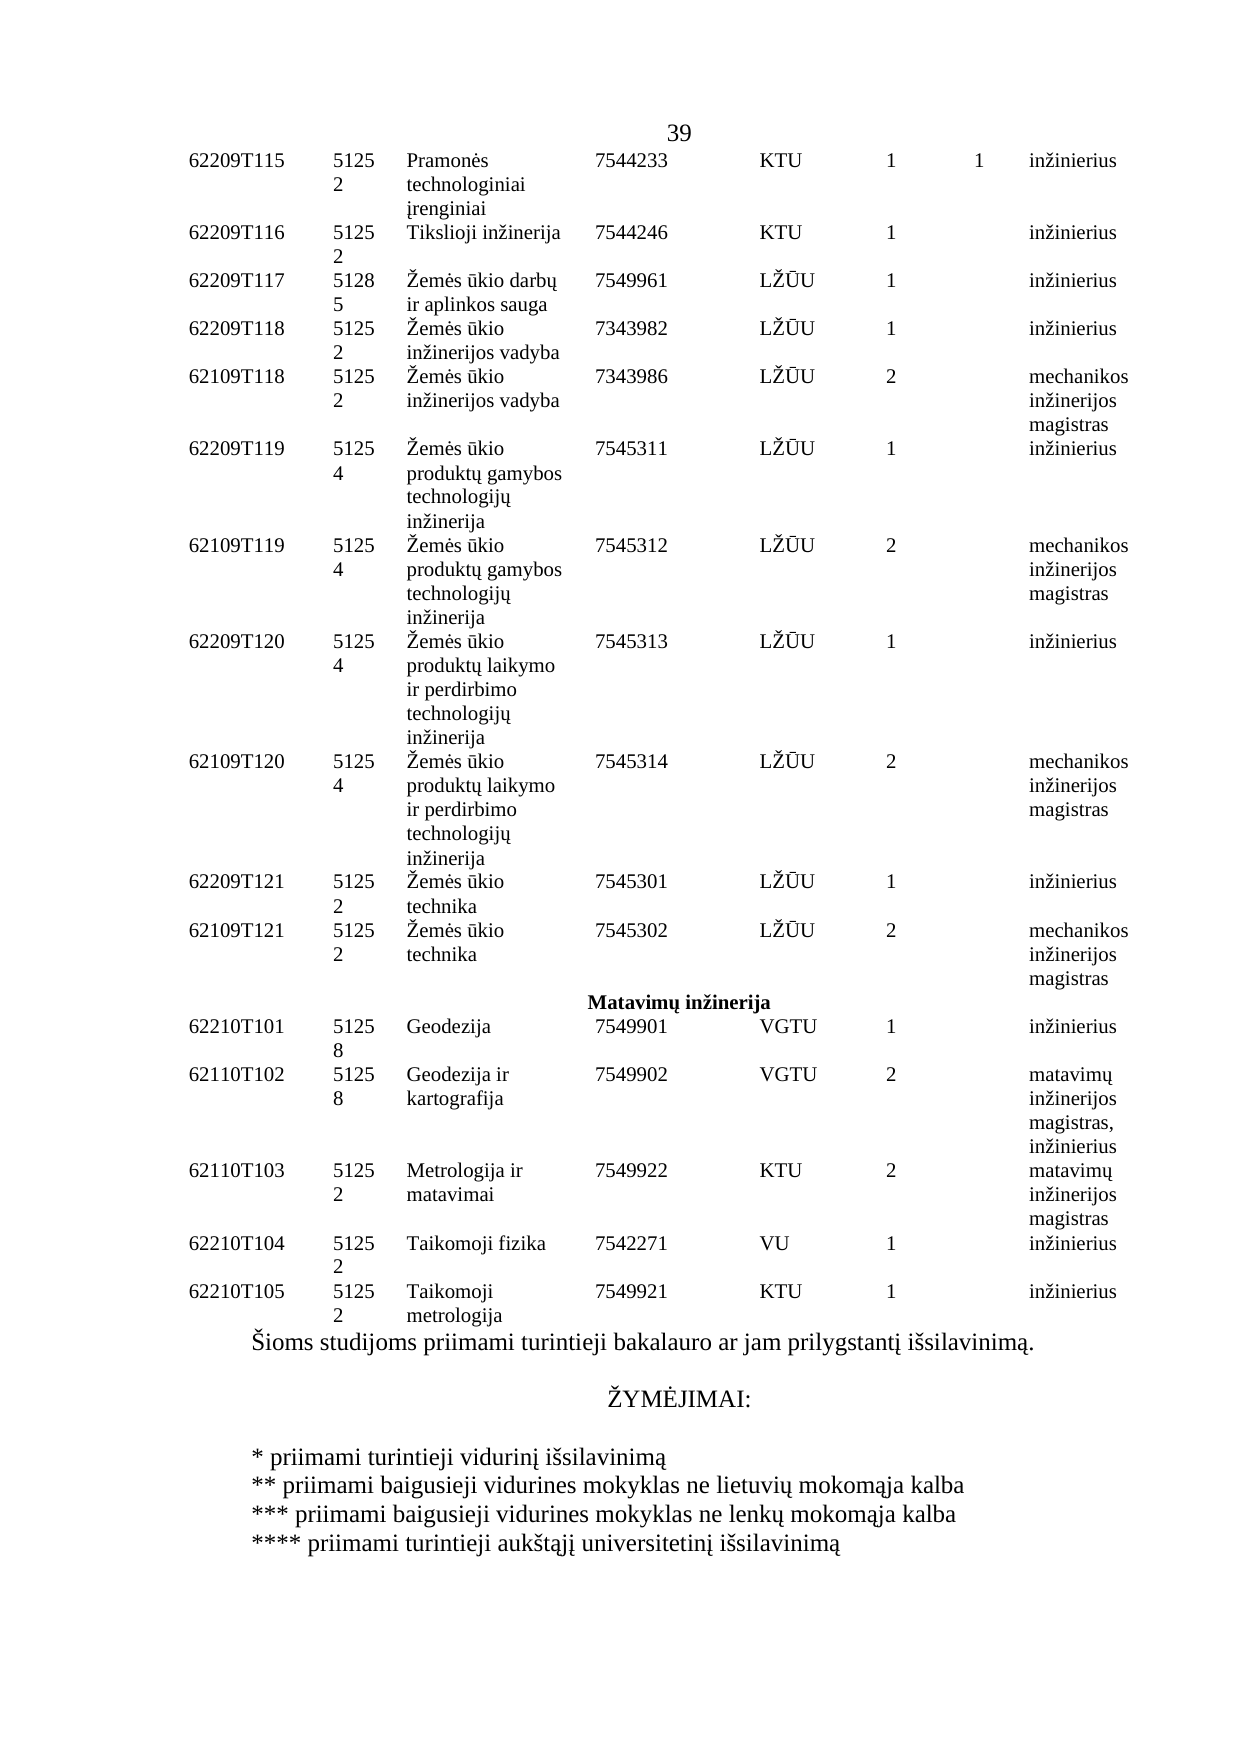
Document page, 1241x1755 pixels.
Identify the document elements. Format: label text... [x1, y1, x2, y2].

text ŽYMĖJIMAI: [177, 1384, 1181, 1413]
table_cell [963, 1158, 1018, 1230]
table_cell 7545313 [584, 629, 748, 749]
table_cell 1 [875, 316, 927, 364]
table_cell Matavimų inžinerija [177, 990, 1181, 1014]
table_cell [927, 1014, 963, 1062]
table_cell 62210T105 [177, 1279, 322, 1327]
table_cell 7545314 [584, 749, 748, 869]
table_cell 51252 [322, 1279, 395, 1327]
table_cell Taikomoji fizika [395, 1230, 583, 1278]
table_cell LŽŪU [748, 870, 874, 918]
table_cell LŽŪU [748, 436, 874, 533]
table_cell inžinierius [1018, 629, 1181, 749]
table_cell mechanikos inžinerijos magistras [1018, 918, 1181, 990]
table_cell 51252 [322, 1158, 395, 1230]
table_cell 7343982 [584, 316, 748, 364]
table_cell 51254 [322, 533, 395, 629]
table_cell [963, 316, 1018, 364]
table_cell 51254 [322, 749, 395, 869]
table_cell VU [748, 1230, 874, 1278]
table_cell 51252 [322, 1230, 395, 1278]
table_cell 62209T121 [177, 870, 322, 918]
table_cell [927, 1279, 963, 1327]
table_cell 51252 [322, 870, 395, 918]
table_cell VGTU [748, 1062, 874, 1158]
table_cell 7544233 [584, 148, 748, 220]
table_cell 62210T101 [177, 1014, 322, 1062]
table_cell 1 [875, 1230, 927, 1278]
table_cell matavimų inžinerijos magistras [1018, 1158, 1181, 1230]
text *** priimami baigusieji vidurines mokyklas ne lenkų mokomąja kalba [177, 1499, 1181, 1528]
table_cell [963, 268, 1018, 316]
table_cell Žemės ūkio inžinerijos vadyba [395, 364, 583, 436]
table_cell 62109T119 [177, 533, 322, 629]
table_cell 2 [875, 918, 927, 990]
table_cell VGTU [748, 1014, 874, 1062]
table_cell inžinierius [1018, 1279, 1181, 1327]
text **** priimami turintieji aukštąjį universitetinį išsilavinimą [177, 1528, 1181, 1557]
table_cell [927, 316, 963, 364]
table_cell Geodezija ir kartografija [395, 1062, 583, 1158]
table_cell 1 [875, 436, 927, 533]
text ** priimami baigusieji vidurines mokyklas ne lietuvių mokomąja kalba [177, 1470, 1181, 1499]
table_cell [963, 1014, 1018, 1062]
table_cell 51252 [322, 918, 395, 990]
table_cell Žemės ūkio technika [395, 918, 583, 990]
table_cell 62110T103 [177, 1158, 322, 1230]
table_cell LŽŪU [748, 364, 874, 436]
table_cell [963, 436, 1018, 533]
table_cell matavimų inžinerijos magistras, inžinierius [1018, 1062, 1181, 1158]
table_cell KTU [748, 220, 874, 268]
text Šioms studijoms priimami turintieji bakalauro ar jam prilygstantį išsilavinimą. [177, 1327, 1181, 1355]
table_cell [927, 220, 963, 268]
table_cell Metrologija ir matavimai [395, 1158, 583, 1230]
table_cell 7549921 [584, 1279, 748, 1327]
table_cell Žemės ūkio produktų gamybos technologijų inžinerija [395, 436, 583, 533]
table_cell 62109T118 [177, 364, 322, 436]
table_cell inžinierius [1018, 148, 1181, 220]
table_cell 7545302 [584, 918, 748, 990]
table_cell LŽŪU [748, 918, 874, 990]
table_cell 1 [875, 148, 927, 220]
table_cell [963, 1230, 1018, 1278]
table_cell 62209T117 [177, 268, 322, 316]
table_cell [927, 533, 963, 629]
table_cell LŽŪU [748, 749, 874, 869]
table_cell mechanikos inžinerijos magistras [1018, 749, 1181, 869]
table_cell 51252 [322, 220, 395, 268]
table_cell 7549961 [584, 268, 748, 316]
table_cell 7343986 [584, 364, 748, 436]
table_cell KTU [748, 1279, 874, 1327]
table_cell 62209T116 [177, 220, 322, 268]
table_cell 62209T118 [177, 316, 322, 364]
table_cell Tikslioji inžinerija [395, 220, 583, 268]
table_cell 1 [875, 220, 927, 268]
table_cell 51285 [322, 268, 395, 316]
table_cell [963, 629, 1018, 749]
table_cell mechanikos inžinerijos magistras [1018, 533, 1181, 629]
table_cell KTU [748, 148, 874, 220]
table_cell 2 [875, 1158, 927, 1230]
table_cell [963, 870, 1018, 918]
table_cell 1 [963, 148, 1018, 220]
table_cell 7545301 [584, 870, 748, 918]
table_cell 7545311 [584, 436, 748, 533]
table_cell [963, 918, 1018, 990]
table_cell [927, 268, 963, 316]
table_cell inžinierius [1018, 436, 1181, 533]
table_cell [927, 749, 963, 869]
table_cell Žemės ūkio produktų laikymo ir perdirbimo technologijų inžinerija [395, 629, 583, 749]
table_cell 51252 [322, 148, 395, 220]
table_cell 62109T120 [177, 749, 322, 869]
table_cell 62209T119 [177, 436, 322, 533]
table_cell [963, 220, 1018, 268]
table_cell [927, 1158, 963, 1230]
table_cell 1 [875, 870, 927, 918]
table_cell [963, 533, 1018, 629]
table_cell Taikomoji metrologija [395, 1279, 583, 1327]
table_cell 1 [875, 629, 927, 749]
table_cell inžinierius [1018, 870, 1181, 918]
table_cell 2 [875, 364, 927, 436]
table_cell [927, 1230, 963, 1278]
table_cell [963, 1062, 1018, 1158]
table_cell Žemės ūkio produktų gamybos technologijų inžinerija [395, 533, 583, 629]
table_cell inžinierius [1018, 268, 1181, 316]
table_cell 62209T115 [177, 148, 322, 220]
table_cell inžinierius [1018, 1230, 1181, 1278]
table_cell Žemės ūkio produktų laikymo ir perdirbimo technologijų inžinerija [395, 749, 583, 869]
table_cell LŽŪU [748, 533, 874, 629]
table_cell [927, 629, 963, 749]
table_cell inžinierius [1018, 316, 1181, 364]
table_cell inžinierius [1018, 1014, 1181, 1062]
table_cell [963, 364, 1018, 436]
table_cell LŽŪU [748, 268, 874, 316]
table_cell 7549922 [584, 1158, 748, 1230]
table_cell Žemės ūkio inžinerijos vadyba [395, 316, 583, 364]
table_cell KTU [748, 1158, 874, 1230]
table_cell 51252 [322, 316, 395, 364]
table_cell 2 [875, 533, 927, 629]
table_cell 2 [875, 1062, 927, 1158]
table_cell 62210T104 [177, 1230, 322, 1278]
table_cell [927, 1062, 963, 1158]
table_cell 1 [875, 1279, 927, 1327]
table_cell [927, 148, 963, 220]
table_cell 7549902 [584, 1062, 748, 1158]
table_cell 51258 [322, 1062, 395, 1158]
table_cell 62109T121 [177, 918, 322, 990]
table_cell Žemės ūkio darbų ir aplinkos sauga [395, 268, 583, 316]
table_cell Pramonės technologiniai įrenginiai [395, 148, 583, 220]
table_cell Žemės ūkio technika [395, 870, 583, 918]
table_cell 7549901 [584, 1014, 748, 1062]
table_cell [963, 1279, 1018, 1327]
table_cell 62209T120 [177, 629, 322, 749]
table_cell 51254 [322, 629, 395, 749]
table_cell 51258 [322, 1014, 395, 1062]
table_cell 7542271 [584, 1230, 748, 1278]
table_cell mechanikos inžinerijos magistras [1018, 364, 1181, 436]
table_cell 2 [875, 749, 927, 869]
table_cell 51254 [322, 436, 395, 533]
table_cell [927, 436, 963, 533]
table_cell LŽŪU [748, 629, 874, 749]
table_cell LŽŪU [748, 316, 874, 364]
table_cell 7544246 [584, 220, 748, 268]
table_cell [963, 749, 1018, 869]
table_cell Geodezija [395, 1014, 583, 1062]
table_cell [927, 364, 963, 436]
table_cell [927, 918, 963, 990]
table_cell 62110T102 [177, 1062, 322, 1158]
table_cell 51252 [322, 364, 395, 436]
table_cell 1 [875, 1014, 927, 1062]
table_cell 7545312 [584, 533, 748, 629]
text * priimami turintieji vidurinį išsilavinimą [177, 1442, 1181, 1470]
table_cell [927, 870, 963, 918]
table_cell inžinierius [1018, 220, 1181, 268]
table_cell 1 [875, 268, 927, 316]
